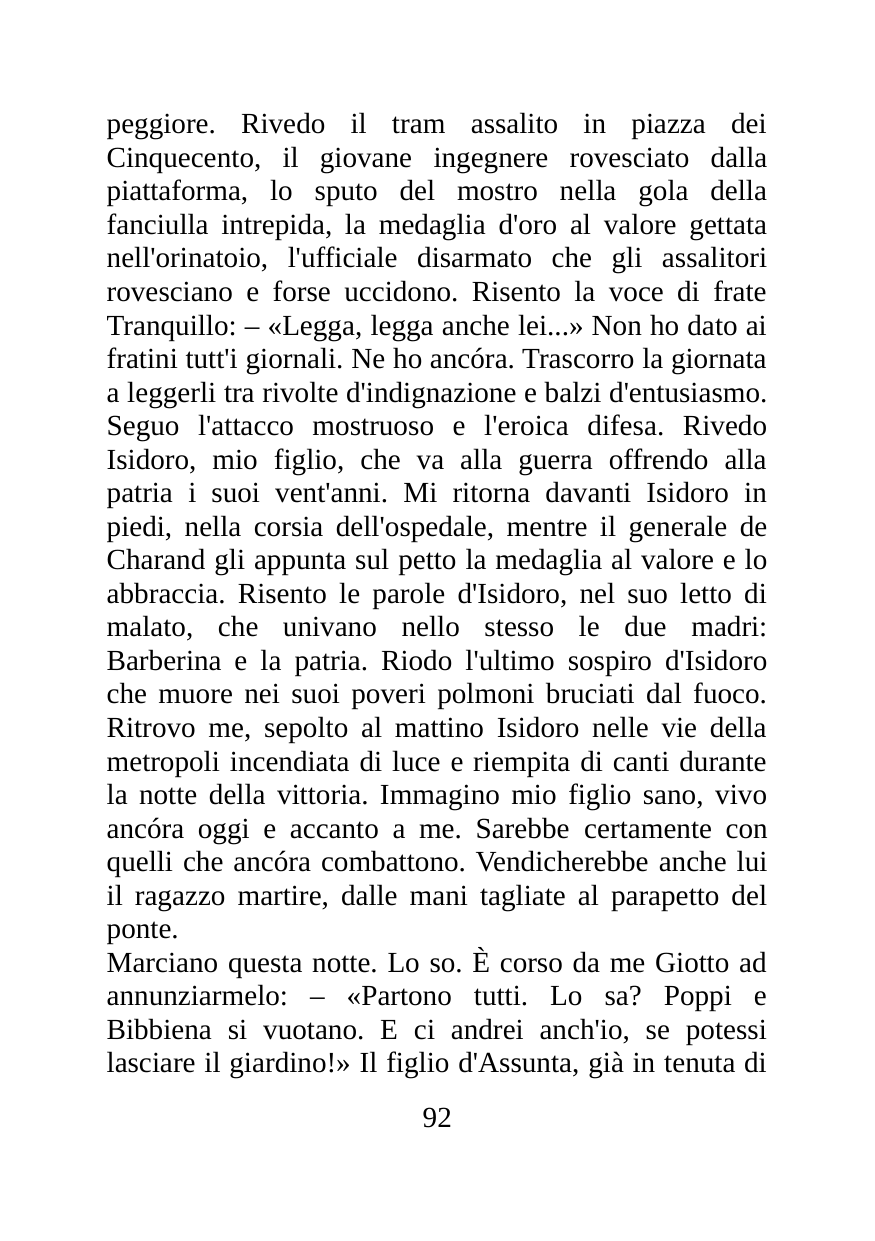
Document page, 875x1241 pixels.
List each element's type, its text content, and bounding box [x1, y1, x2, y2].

text peggiore. Rivedo il tram assalito in piazza dei Cinquecento, il giovane ingegnere rovesciato dalla piattaforma, lo sputo del mostro nella gola della fanciulla intrepida, la medaglia d'oro al valore gettata nell'orinatoio, l'ufficiale disarmato che gli assalitori rovesciano e forse uccidono. Risento la voce di frate Tranquillo: – «Legga, legga anche lei...» Non ho dato ai fratini tutt'i giornali. Ne ho ancóra. Trascorro la giornata a leggerli tra rivolte d'indignazione e balzi d'entusiasmo. Seguo l'attacco mostruoso e l'eroica difesa. Rivedo Isidoro, mio figlio, che va alla guerra offrendo alla patria i suoi vent'anni. Mi ritorna davanti Isidoro in piedi, nella corsia dell'ospedale, mentre il generale de Charand gli appunta sul petto la medaglia al valore e lo abbraccia. Risento le parole d'Isidoro, nel suo letto di malato, che univano nello stesso le due madri: Barberina e la patria. Riodo l'ultimo sospiro d'Isidoro che muore nei suoi poveri polmoni bruciati dal fuoco. Ritrovo me, sepolto al mattino Isidoro nelle vie della metropoli incendiata di luce e riempita di canti durante la notte della vittoria. Immagino mio figlio sano, vivo ancóra oggi e accanto a me. Sarebbe certamente con quelli che ancóra combattono. Vendicherebbe anche lui il ragazzo martire, dalle mani tagliate al parapetto del ponte. [106, 106, 768, 945]
text Marciano questa notte. Lo so. È corso da me Giotto ad annunziarmelo: – «Partono tutti. Lo sa? Poppi e Bibbiena si vuotano. E ci andrei anch'io, se potessi lasciare il giardino!» Il figlio d'Assunta, già in tenuta di [106, 945, 768, 1079]
